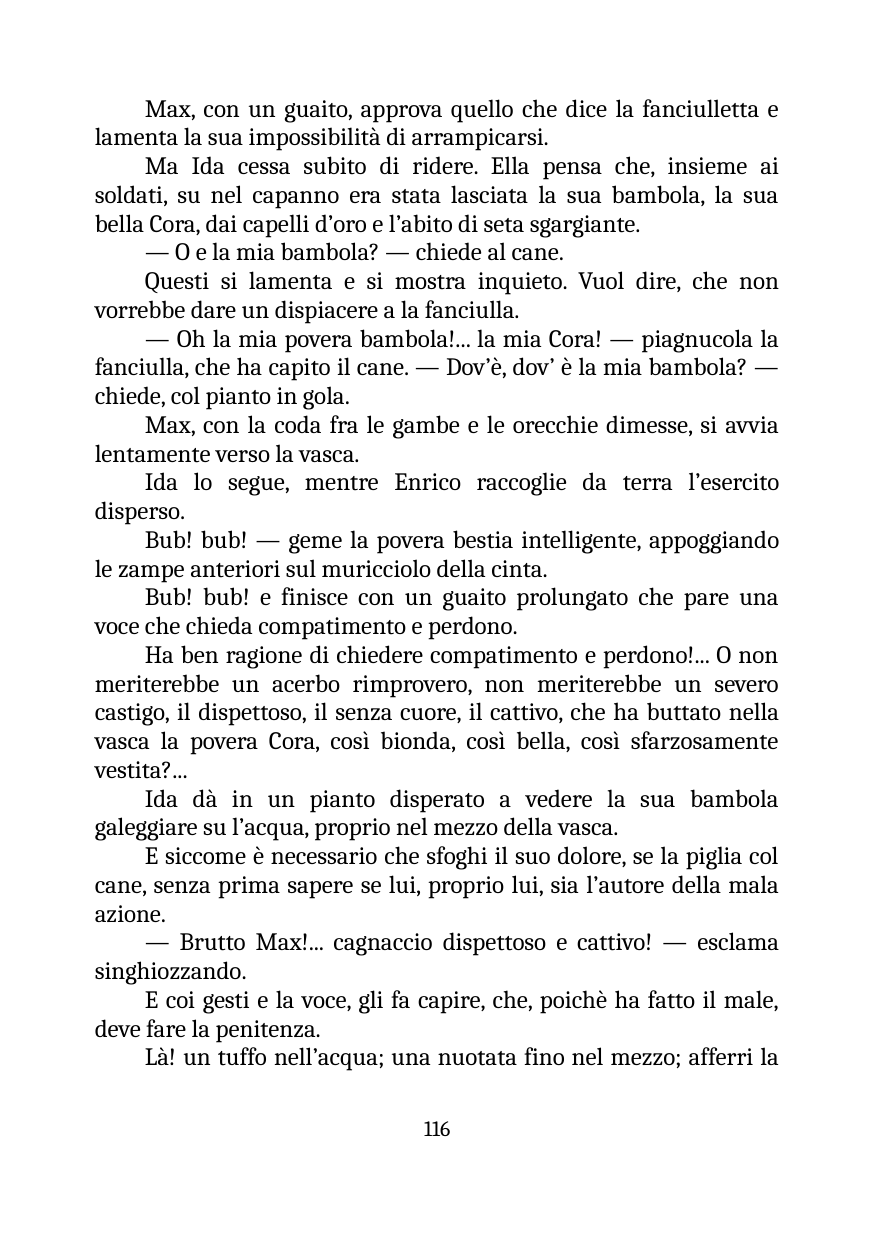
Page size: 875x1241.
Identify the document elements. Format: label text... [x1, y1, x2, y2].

text Ma Ida cessa subito di ridere. Ella pensa che, insieme ai soldati, su nel capanno era stata lasciata la sua bambola, la sua bella Cora, dai capelli d’oro e l’abito di seta sgargiante. [94, 152, 779, 238]
text Bub! bub! e finisce con un guaito prolungato che pare una voce che chieda compatimento e perdono. [94, 583, 779, 641]
text — Brutto Max!... cagnaccio dispettoso e cattivo! — esclama singhiozzando. [94, 928, 779, 986]
text Max, con la coda fra le gambe e le orecchie dimesse, si avvia lentamente verso la vasca. [94, 411, 779, 468]
text Ida dà in un pianto disperato a vedere la sua bambola galeggiare su l’acqua, proprio nel mezzo della vasca. [94, 784, 779, 842]
text Ida lo segue, mentre Enrico raccoglie da terra l’esercito disperso. [94, 468, 779, 526]
text — O e la mia bambola? — chiede al cane. [94, 238, 779, 267]
text — Oh la mia povera bambola!... la mia Cora! — piagnucola la fanciulla, che ha capito il cane. — Dov’è, dov’ è la mia bambola? — chiede, col pianto in gola. [94, 324, 779, 411]
text Là! un tuffo nell’acqua; una nuotata fino nel mezzo; afferri la [94, 1043, 779, 1072]
text Questi si lamenta e si mostra inquieto. Vuol dire, che non vorrebbe dare un dispiacere a la fanciulla. [94, 267, 779, 324]
text E coi gesti e la voce, gli fa capire, che, poichè ha fatto il male, deve fare la penitenza. [94, 986, 779, 1043]
text Ha ben ragione di chiedere compatimento e perdono!... O non meriterebbe un acerbo rimprovero, non meriterebbe un severo castigo, il dispettoso, il senza cuore, il cattivo, che ha buttato nella vasca la povera Cora, così bionda, così bella, così sfarzosamente vestita?... [94, 641, 779, 784]
text Max, con un guaito, approva quello che dice la fanciulletta e lamenta la sua impossibilità di arrampicarsi. [94, 94, 779, 152]
text E siccome è necessario che sfoghi il suo dolore, se la piglia col cane, senza prima sapere se lui, proprio lui, sia l’autore della mala azione. [94, 842, 779, 928]
text Bub! bub! — geme la povera bestia intelligente, appoggiando le zampe anteriori sul muricciolo della cinta. [94, 526, 779, 583]
